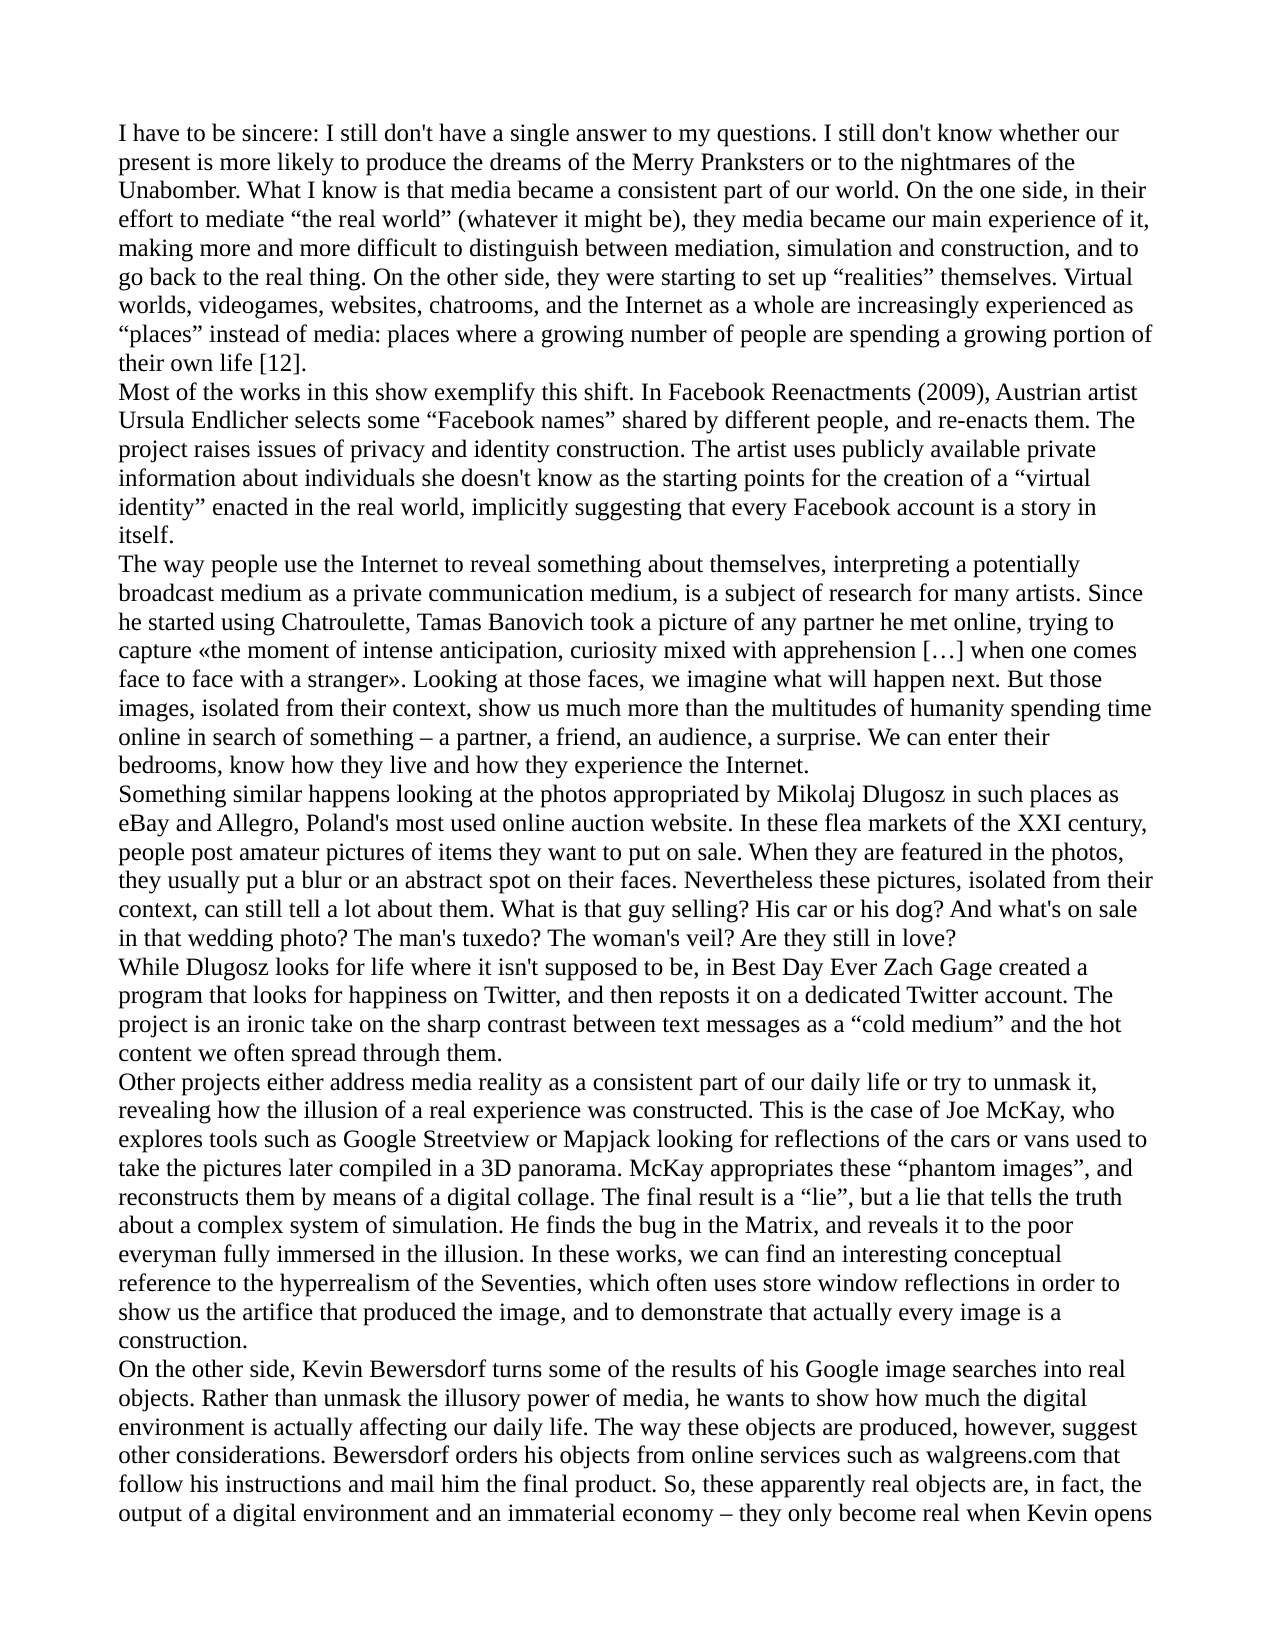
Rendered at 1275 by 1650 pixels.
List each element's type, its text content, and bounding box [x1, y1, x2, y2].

text I have to be sincere: I still don't have a single answer to my questions. I still don't know whether our present is more likely to produce the dreams of the Merry Pranksters or to the nightmares of the Unabomber. What I know is that media became a consistent part of our world. On the one side, in their effort to mediate “the real world” (whatever it might be), they media became our main experience of it, making more and more difficult to distinguish between mediation, simulation and construction, and to go back to the real thing. On the other side, they were starting to set up “realities” themselves. Virtual worlds, videogames, websites, chatrooms, and the Internet as a whole are increasingly experienced as “places” instead of media: places where a growing number of people are spending a growing portion of their own life [12]. [118, 118, 1157, 377]
text Something similar happens looking at the photos appropriated by Mikolaj Dlugosz in such places as eBay and Allegro, Poland's most used online auction website. In these flea markets of the XXI century, people post amateur pictures of items they want to put on sale. When they are featured in the photos, they usually put a blur or an abstract spot on their faces. Nevertheless these pictures, isolated from their context, can still tell a lot about them. What is that guy selling? His car or his dog? And what's on sale in that wedding photo? The man's tuxedo? The woman's veil? Are they still in love? [118, 779, 1157, 952]
text The way people use the Internet to reveal something about themselves, interpreting a potentially broadcast medium as a private communication medium, is a subject of research for many artists. Since he started using Chatroulette, Tamas Banovich took a picture of any partner he met online, trying to capture «the moment of intense anticipation, curiosity mixed with apprehension […] when one comes face to face with a stranger». Looking at those faces, we imagine what will happen next. But those images, isolated from their context, show us much more than the multitudes of humanity spending time online in search of something – a partner, a friend, an audience, a surprise. We can enter their bedrooms, know how they live and how they experience the Internet. [118, 549, 1157, 779]
text While Dlugosz looks for life where it isn't supposed to be, in Best Day Ever Zach Gage created a program that looks for happiness on Twitter, and then reposts it on a dedicated Twitter account. The project is an ironic take on the sharp contrast between text messages as a “cold medium” and the hot content we often spread through them. [118, 952, 1157, 1067]
text On the other side, Kevin Bewersdorf turns some of the results of his Google image searches into real objects. Rather than unmask the illusory power of media, he wants to show how much the digital environment is actually affecting our daily life. The way these objects are produced, however, suggest other considerations. Bewersdorf orders his objects from online services such as walgreens.com that follow his instructions and mail him the final product. So, these apparently real objects are, in fact, the output of a digital environment and an immaterial economy – they only become real when Kevin opens [118, 1354, 1157, 1527]
text Other projects either address media reality as a consistent part of our daily life or try to unmask it, revealing how the illusion of a real experience was constructed. This is the case of Joe McKay, who explores tools such as Google Streetview or Mapjack looking for reflections of the cars or vans used to take the pictures later compiled in a 3D panorama. McKay appropriates these “phantom images”, and reconstructs them by means of a digital collage. The final result is a “lie”, but a lie that tells the truth about a complex system of simulation. He finds the bug in the Matrix, and reveals it to the poor everyman fully immersed in the illusion. In these works, we can find an interesting conceptual reference to the hyperrealism of the Seventies, which often uses store window reflections in order to show us the artifice that produced the image, and to demonstrate that actually every image is a construction. [118, 1067, 1157, 1354]
text Most of the works in this show exemplify this shift. In Facebook Reenactments (2009), Austrian artist Ursula Endlicher selects some “Facebook names” shared by different people, and re-enacts them. The project raises issues of privacy and identity construction. The artist uses publicly available private information about individuals she doesn't know as the starting points for the creation of a “virtual identity” enacted in the real world, implicitly suggesting that every Facebook account is a story in itself. [118, 377, 1157, 549]
